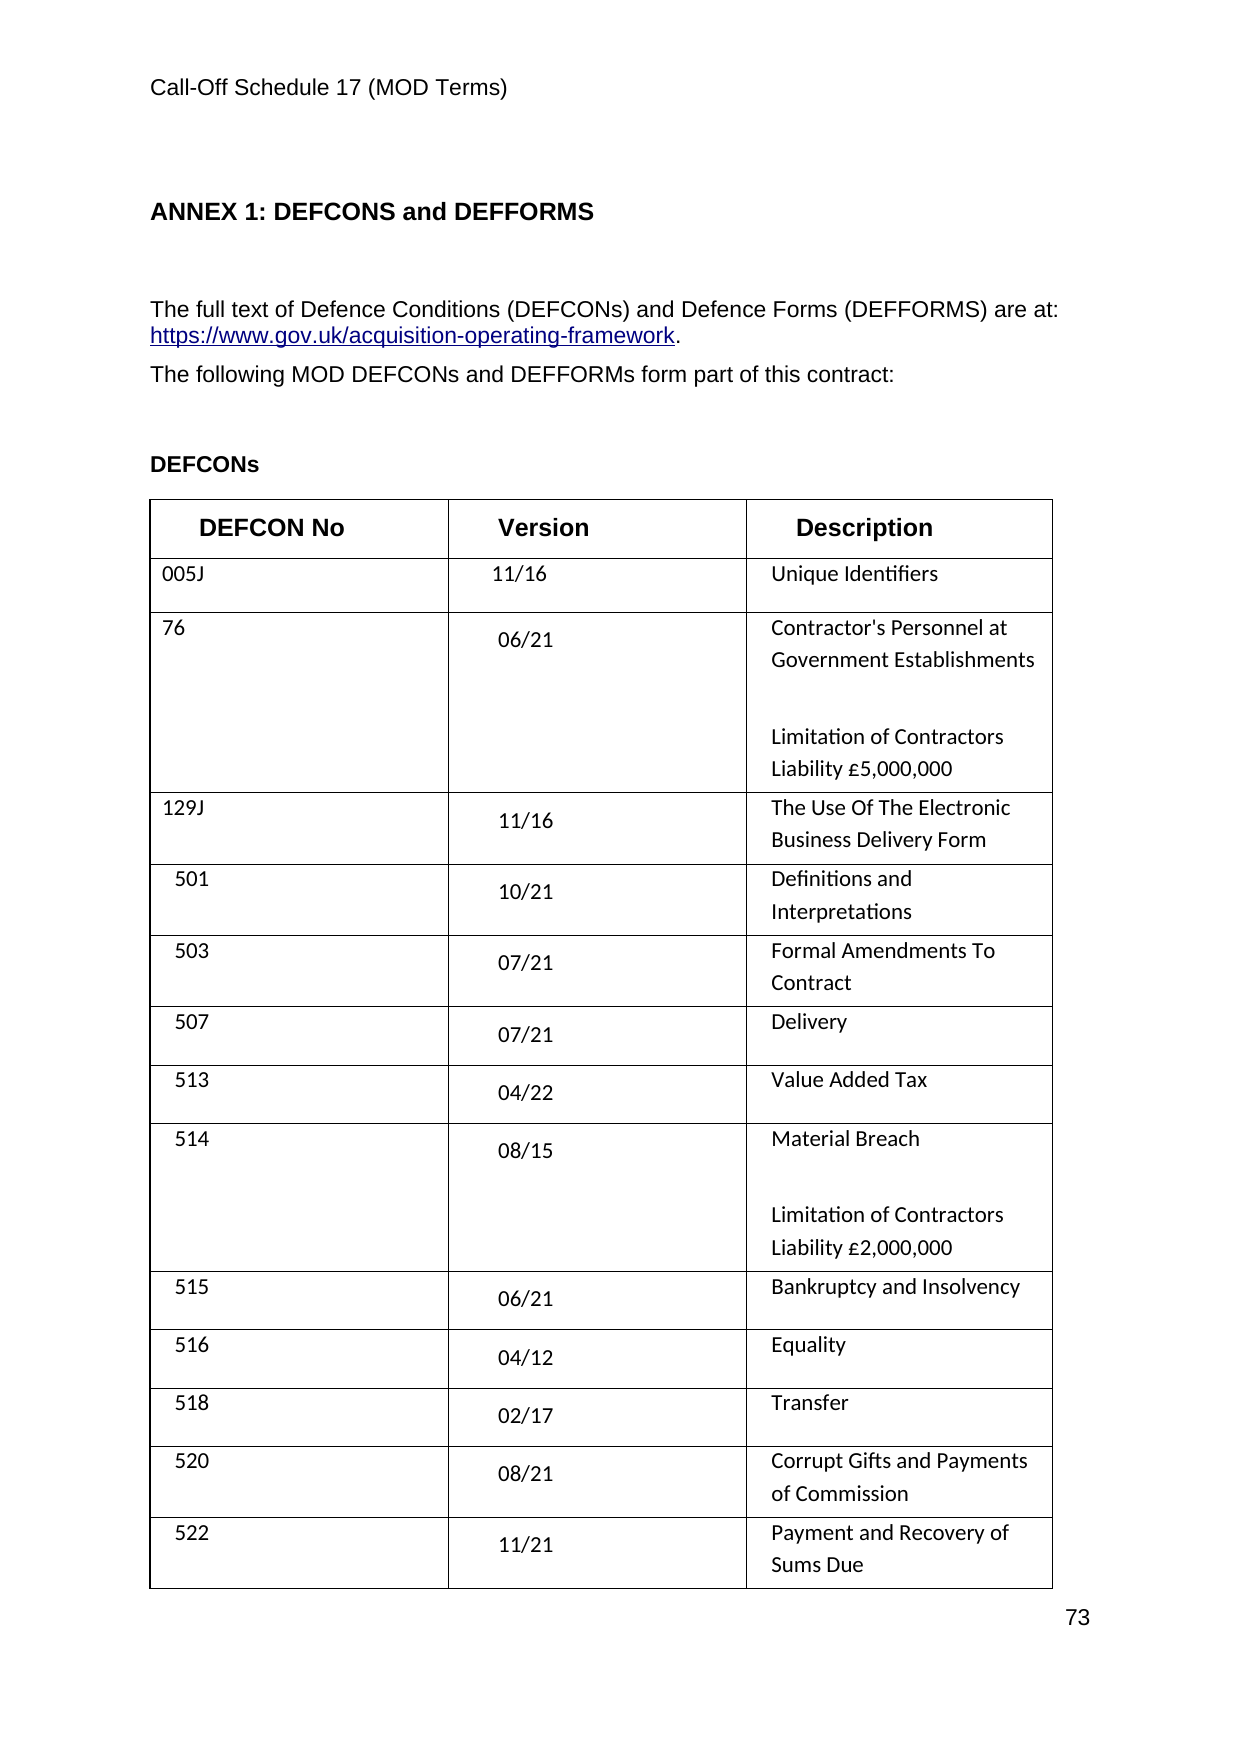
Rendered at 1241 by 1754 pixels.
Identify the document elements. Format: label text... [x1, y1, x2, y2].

table_cell 520 [151, 1447, 448, 1517]
table_cell 129J [151, 793, 448, 863]
table_cell 507 [151, 1007, 448, 1064]
table_cell 501 [151, 865, 448, 935]
table_cell 11/16 [449, 559, 746, 612]
table_cell Material Breach Limitation of Contractors Liability £2,000,000 [747, 1124, 1052, 1271]
table_cell Unique Identifiers [747, 559, 1052, 612]
table_cell 04/12 [449, 1330, 746, 1387]
table_cell 513 [151, 1066, 448, 1123]
subtitle DEFCONs [150, 451, 1090, 478]
table_cell 515 [151, 1272, 448, 1329]
table_cell Payment and Recovery of Sums Due [747, 1518, 1052, 1588]
table_cell 76 [151, 613, 448, 792]
table_cell 02/17 [449, 1389, 746, 1446]
table_cell 07/21 [449, 936, 746, 1006]
table_header Version [449, 500, 746, 558]
subtitle ANNEX 1: DEFCONS and DEFFORMS [150, 197, 1090, 226]
table_cell The Use Of The Electronic Business Delivery Form [747, 793, 1052, 863]
table_cell 11/21 [449, 1518, 746, 1588]
table_cell 518 [151, 1389, 448, 1446]
table_cell Equality [747, 1330, 1052, 1387]
table_cell 522 [151, 1518, 448, 1588]
table_cell Definitions and Interpretations [747, 865, 1052, 935]
table_cell Transfer [747, 1389, 1052, 1446]
table_cell Contractor's Personnel at Government Establishments Limitation of Contractors Liability £5,000,000 [747, 613, 1052, 792]
table_cell 07/21 [449, 1007, 746, 1064]
table_cell Value Added Tax [747, 1066, 1052, 1123]
table_header Description [747, 500, 1052, 558]
table_cell Delivery [747, 1007, 1052, 1064]
table_cell 503 [151, 936, 448, 1006]
table_header DEFCON No [151, 500, 448, 558]
table_cell 11/16 [449, 793, 746, 863]
text The full text of Defence Conditions (DEFCONs) and Defence Forms (DEFFORMS) are at: https://www.gov.uk/acquisition-operating-framework. [150, 296, 1090, 348]
table_cell 516 [151, 1330, 448, 1387]
table_cell 10/21 [449, 865, 746, 935]
table_cell 514 [151, 1124, 448, 1271]
table_cell Formal Amendments To Contract [747, 936, 1052, 1006]
table_cell Corrupt Gifts and Payments of Commission [747, 1447, 1052, 1517]
table_cell 005J [151, 559, 448, 612]
table_cell 06/21 [449, 1272, 746, 1329]
table_cell Bankruptcy and Insolvency [747, 1272, 1052, 1329]
table_cell 06/21 [449, 613, 746, 792]
text The following MOD DEFCONs and DEFFORMs form part of this contract: [150, 361, 1090, 387]
table_cell 08/15 [449, 1124, 746, 1271]
table_cell 04/22 [449, 1066, 746, 1123]
table_cell 08/21 [449, 1447, 746, 1517]
